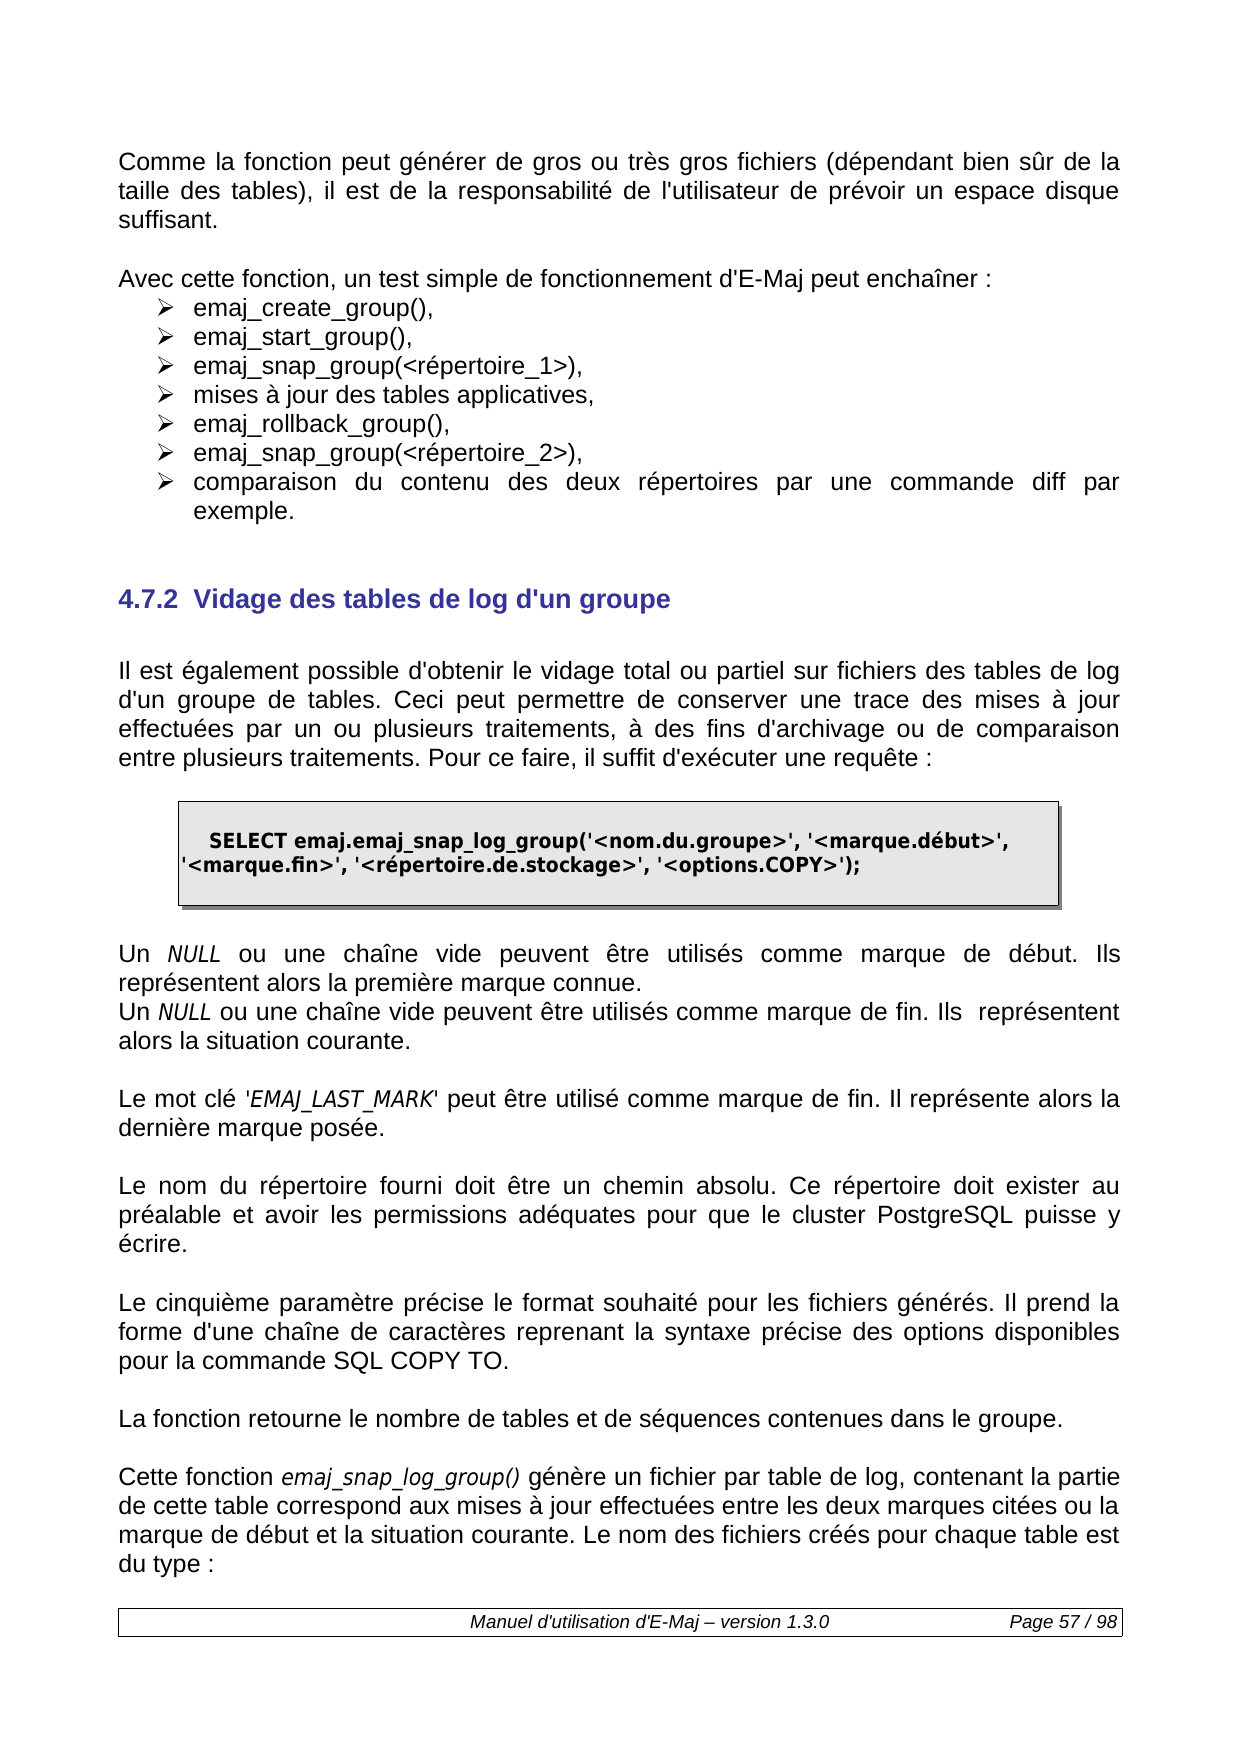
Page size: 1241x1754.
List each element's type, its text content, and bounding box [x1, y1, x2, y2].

text La fonction retourne le nombre de tables et de séquences contenues dans le groupe. [118, 1404, 1122, 1433]
text Avec cette fonction, un test simple de fonctionnement d'E-Maj peut enchaîner : [118, 263, 1122, 292]
list comparaison du contenu des deux répertoires par une commande diff par exemple. [156, 467, 1122, 525]
text Comme la fonction peut générer de gros ou très gros fichiers (dépendant bien sûr de la taille des tables), il est de la responsabilité de l'utilisateur de prévoir un espace disque suffisant. [118, 147, 1122, 234]
text Il est également possible d'obtenir le vidage total ou partiel sur fichiers des tables de log d'un groupe de tables. Ceci peut permettre de conserver une trace des mises à jour effectuées par un ou plusieurs traitements, à des fins d'archivage ou de comparaison entre plusieurs traitements. Pour ce faire, il suffit d'exécuter une requête : [118, 656, 1122, 772]
list emaj_rollback_group(), [156, 409, 1122, 438]
text Cette fonction emaj_snap_log_group() génère un fichier par table de log, contenant la partie de cette table correspond aux mises à jour effectuées entre les deux marques citées ou la marque de début et la situation courante. Le nom des fichiers créés pour chaque table est du type : [118, 1462, 1122, 1578]
list emaj_create_group(), [156, 292, 1122, 322]
text Un NULL ou une chaîne vide peuvent être utilisés comme marque de début. Ils représentent alors la première marque connue. [118, 939, 1122, 997]
text Le nom du répertoire fourni doit être un chemin absolu. Ce répertoire doit exister au préalable et avoir les permissions adéquates pour que le cluster PostgreSQL puisse y écrire. [118, 1171, 1122, 1258]
list mises à jour des tables applicatives, [156, 380, 1122, 409]
text Le cinquième paramètre précise le format souhaité pour les fichiers générés. Il prend la forme d'une chaîne de caractères reprenant la syntaxe précise des options disponibles pour la commande SQL COPY TO. [118, 1287, 1122, 1375]
text SELECT emaj.emaj_snap_log_group('<nom.du.groupe>', '<marque.début>', '<marque.fin>', '<répertoire.de.stockage>', '<options.COPY>'); [179, 826, 1058, 874]
list emaj_start_group(), [156, 322, 1122, 351]
list emaj_snap_group(<répertoire_1>), [156, 351, 1122, 380]
list emaj_snap_group(<répertoire_2>), [156, 438, 1122, 467]
text Le mot clé 'EMAJ_LAST_MARK' peut être utilisé comme marque de fin. Il représente alors la dernière marque posée. [118, 1084, 1122, 1142]
subtitle Vidage des tables de log d'un groupe [118, 583, 1122, 614]
text Un NULL ou une chaîne vide peuvent être utilisés comme marque de fin. Ils représentent alors la situation courante. [118, 997, 1122, 1055]
